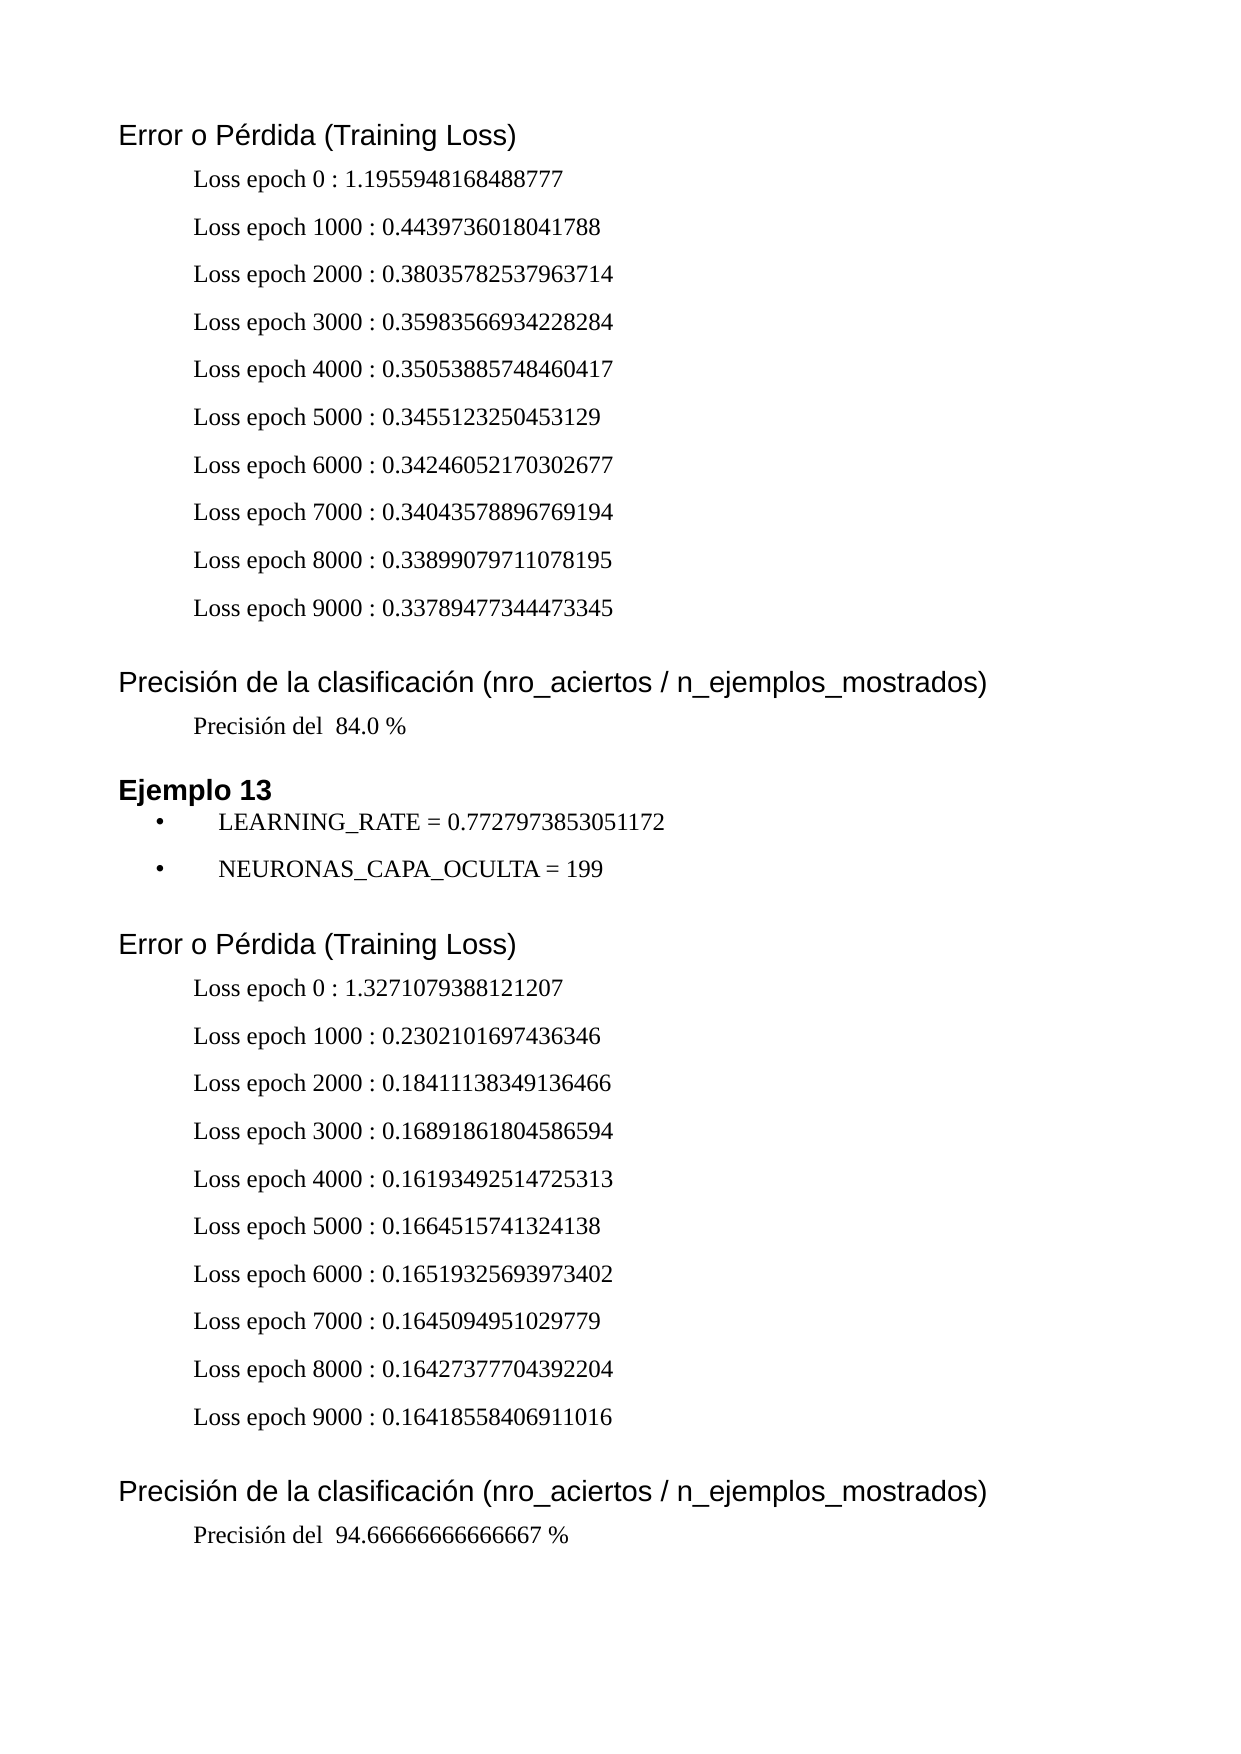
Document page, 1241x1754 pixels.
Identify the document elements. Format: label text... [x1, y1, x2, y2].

text Loss epoch 3000 : 0.35983566934228284 [193, 307, 1122, 336]
subtitle Error o Pérdida (Training Loss) [118, 927, 1122, 961]
text Precisión del 94.66666666666667 % [193, 1520, 1122, 1549]
text Loss epoch 4000 : 0.35053885748460417 [193, 354, 1122, 383]
text Loss epoch 1000 : 0.2302101697436346 [193, 1021, 1122, 1049]
text Loss epoch 3000 : 0.16891861804586594 [193, 1116, 1122, 1145]
text Loss epoch 9000 : 0.16418558406911016 [193, 1402, 1122, 1430]
text Loss epoch 2000 : 0.38035782537963714 [193, 259, 1122, 288]
subtitle Precisión de la clasificación (nro_aciertos / n_ejemplos_mostrados) [118, 1474, 1122, 1508]
text Loss epoch 6000 : 0.34246052170302677 [193, 450, 1122, 478]
text Loss epoch 8000 : 0.16427377704392204 [193, 1354, 1122, 1383]
text Loss epoch 6000 : 0.16519325693973402 [193, 1259, 1122, 1288]
text Loss epoch 5000 : 0.1664515741324138 [193, 1211, 1122, 1240]
text Loss epoch 9000 : 0.33789477344473345 [193, 593, 1122, 621]
subtitle Ejemplo 13 [118, 773, 1122, 807]
text Loss epoch 7000 : 0.1645094951029779 [193, 1306, 1122, 1335]
text Loss epoch 2000 : 0.18411138349136466 [193, 1068, 1122, 1097]
subtitle Error o Pérdida (Training Loss) [118, 118, 1122, 152]
text Loss epoch 8000 : 0.33899079711078195 [193, 545, 1122, 574]
text Loss epoch 7000 : 0.34043578896769194 [193, 497, 1122, 526]
text Loss epoch 0 : 1.3271079388121207 [193, 973, 1122, 1002]
list NEURONAS_CAPA_OCULTA = 199 [156, 854, 1122, 883]
subtitle Precisión de la clasificación (nro_aciertos / n_ejemplos_mostrados) [118, 665, 1122, 699]
text Loss epoch 1000 : 0.4439736018041788 [193, 212, 1122, 241]
text Loss epoch 5000 : 0.3455123250453129 [193, 402, 1122, 431]
text Loss epoch 0 : 1.1955948168488777 [193, 164, 1122, 193]
text Loss epoch 4000 : 0.16193492514725313 [193, 1164, 1122, 1192]
list LEARNING_RATE = 0.7727973853051172 [156, 807, 1122, 836]
text Precisión del 84.0 % [193, 711, 1122, 740]
